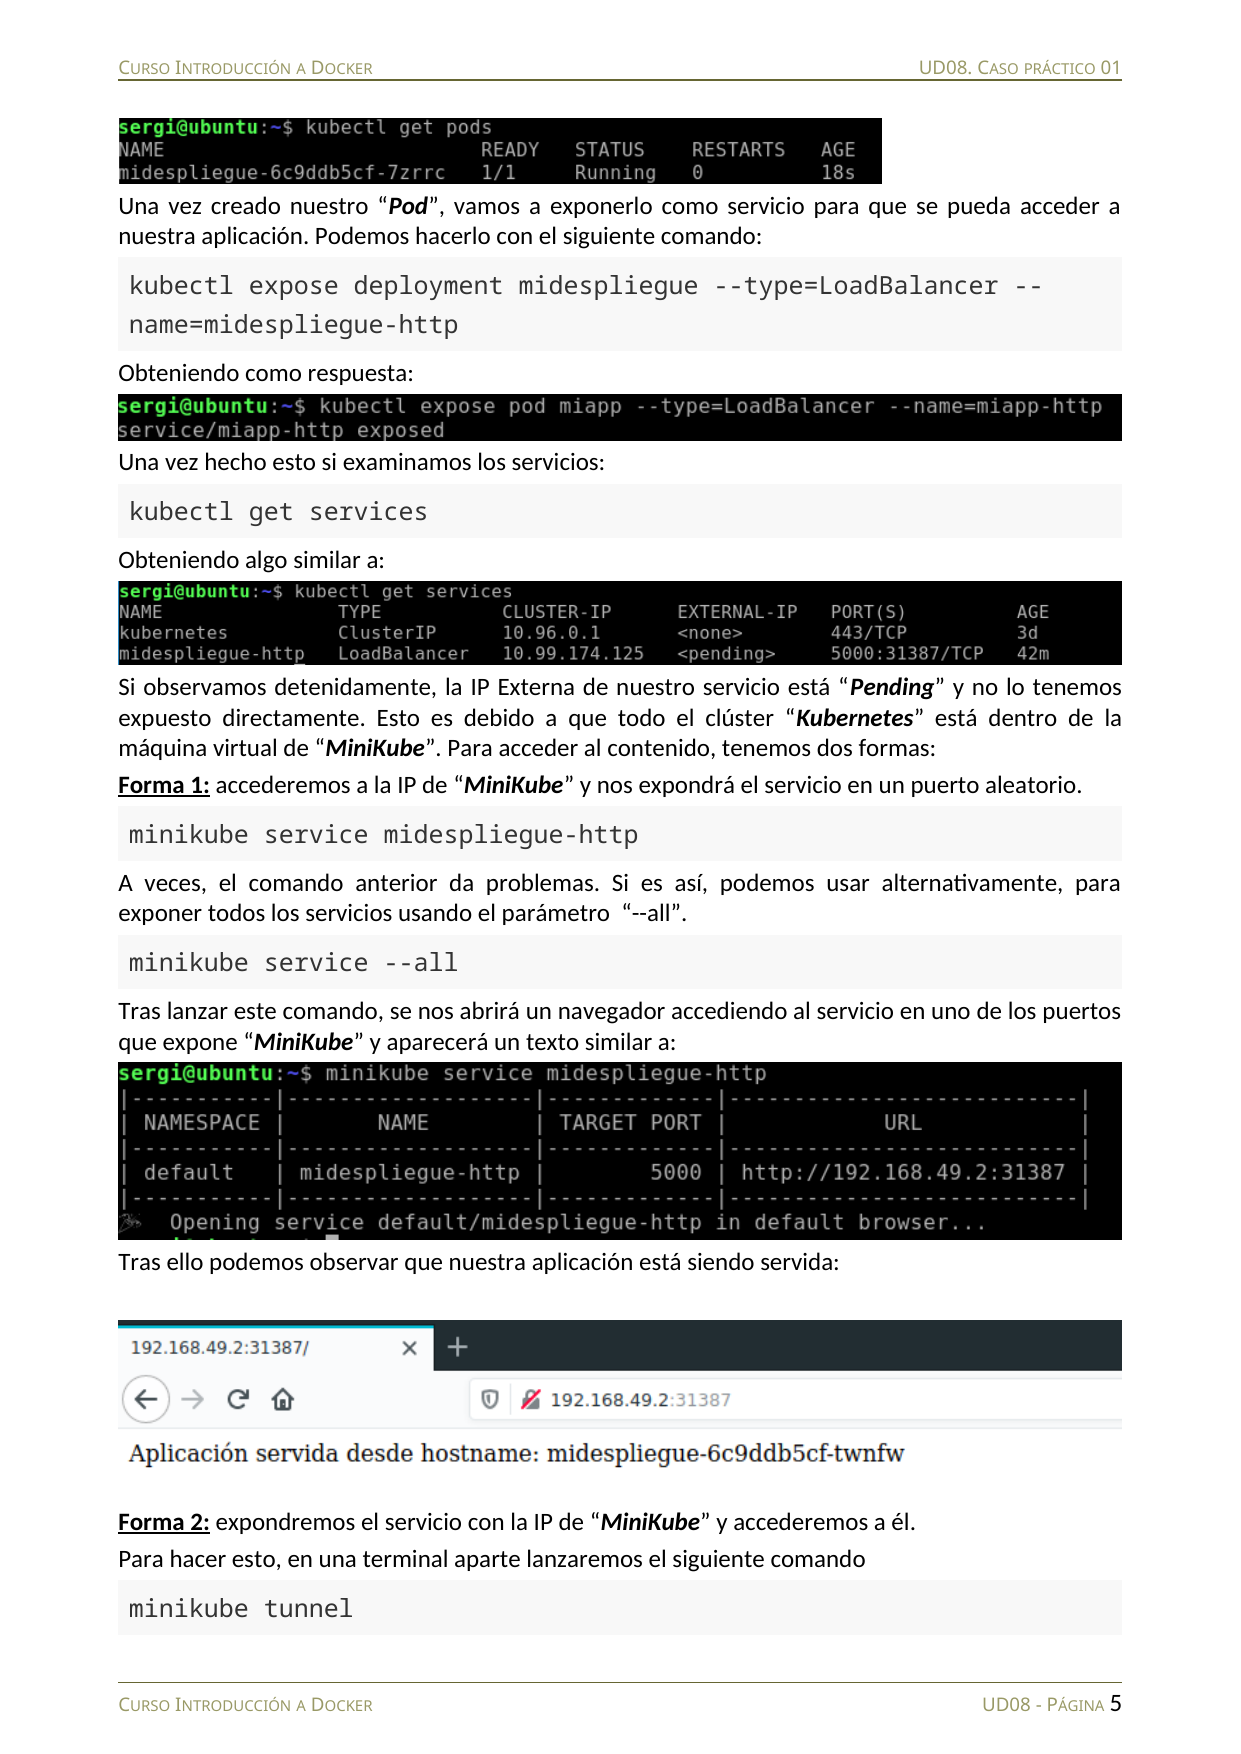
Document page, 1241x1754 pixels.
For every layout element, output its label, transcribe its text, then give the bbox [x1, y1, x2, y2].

text Obteniendo algo similar a: [118, 544, 1122, 575]
text A veces, el comando anterior da problemas. Si es así, podemos usar alternativamente, para exponer todos los servicios usando el parámetro “--all”. [118, 867, 1122, 928]
text Forma 2: expondremos el servicio con la IP de “MiniKube” y accederemos a él. [118, 1506, 1122, 1536]
table_header minikube service --all [118, 935, 1122, 989]
picture [118, 581, 1122, 665]
picture [118, 1062, 1122, 1240]
picture [118, 1320, 1122, 1500]
text Si observamos detenidamente, la IP Externa de nuestro servicio está “Pending” y no lo tenemos expuesto directamente. Esto es debido a que todo el clúster “Kubernetes” está dentro de la máquina virtual de “MiniKube”. Para acceder al contenido, tenemos dos formas: [118, 671, 1122, 763]
text Forma 1: accederemos a la IP de “MiniKube” y nos expondrá el servicio en un puerto aleatorio. [118, 769, 1122, 800]
text Para hacer esto, en una terminal aparte lanzaremos el siguiente comando [118, 1543, 1122, 1573]
text Tras lanzar este comando, se nos abrirá un navegador accediendo al servicio en uno de los puertos que expone “MiniKube” y aparecerá un texto similar a: [118, 995, 1122, 1056]
table_header kubectl expose deployment midespliegue --type=LoadBalancer --name=midespliegue-http [118, 257, 1122, 351]
table_header minikube tunnel [118, 1580, 1122, 1635]
text Tras ello podemos observar que nuestra aplicación está siendo servida: [118, 1246, 1122, 1277]
text Obteniendo como respuesta: [118, 357, 1122, 388]
table_header minikube service midespliegue-http [118, 806, 1122, 861]
text Una vez creado nuestro “Pod”, vamos a exponerlo como servicio para que se pueda acceder a nuestra aplicación. Podemos hacerlo con el siguiente comando: [118, 190, 1122, 251]
text Una vez hecho esto si examinamos los servicios: [118, 447, 1122, 477]
picture [118, 394, 1122, 441]
table_header kubectl get services [118, 484, 1122, 538]
picture [118, 118, 882, 184]
